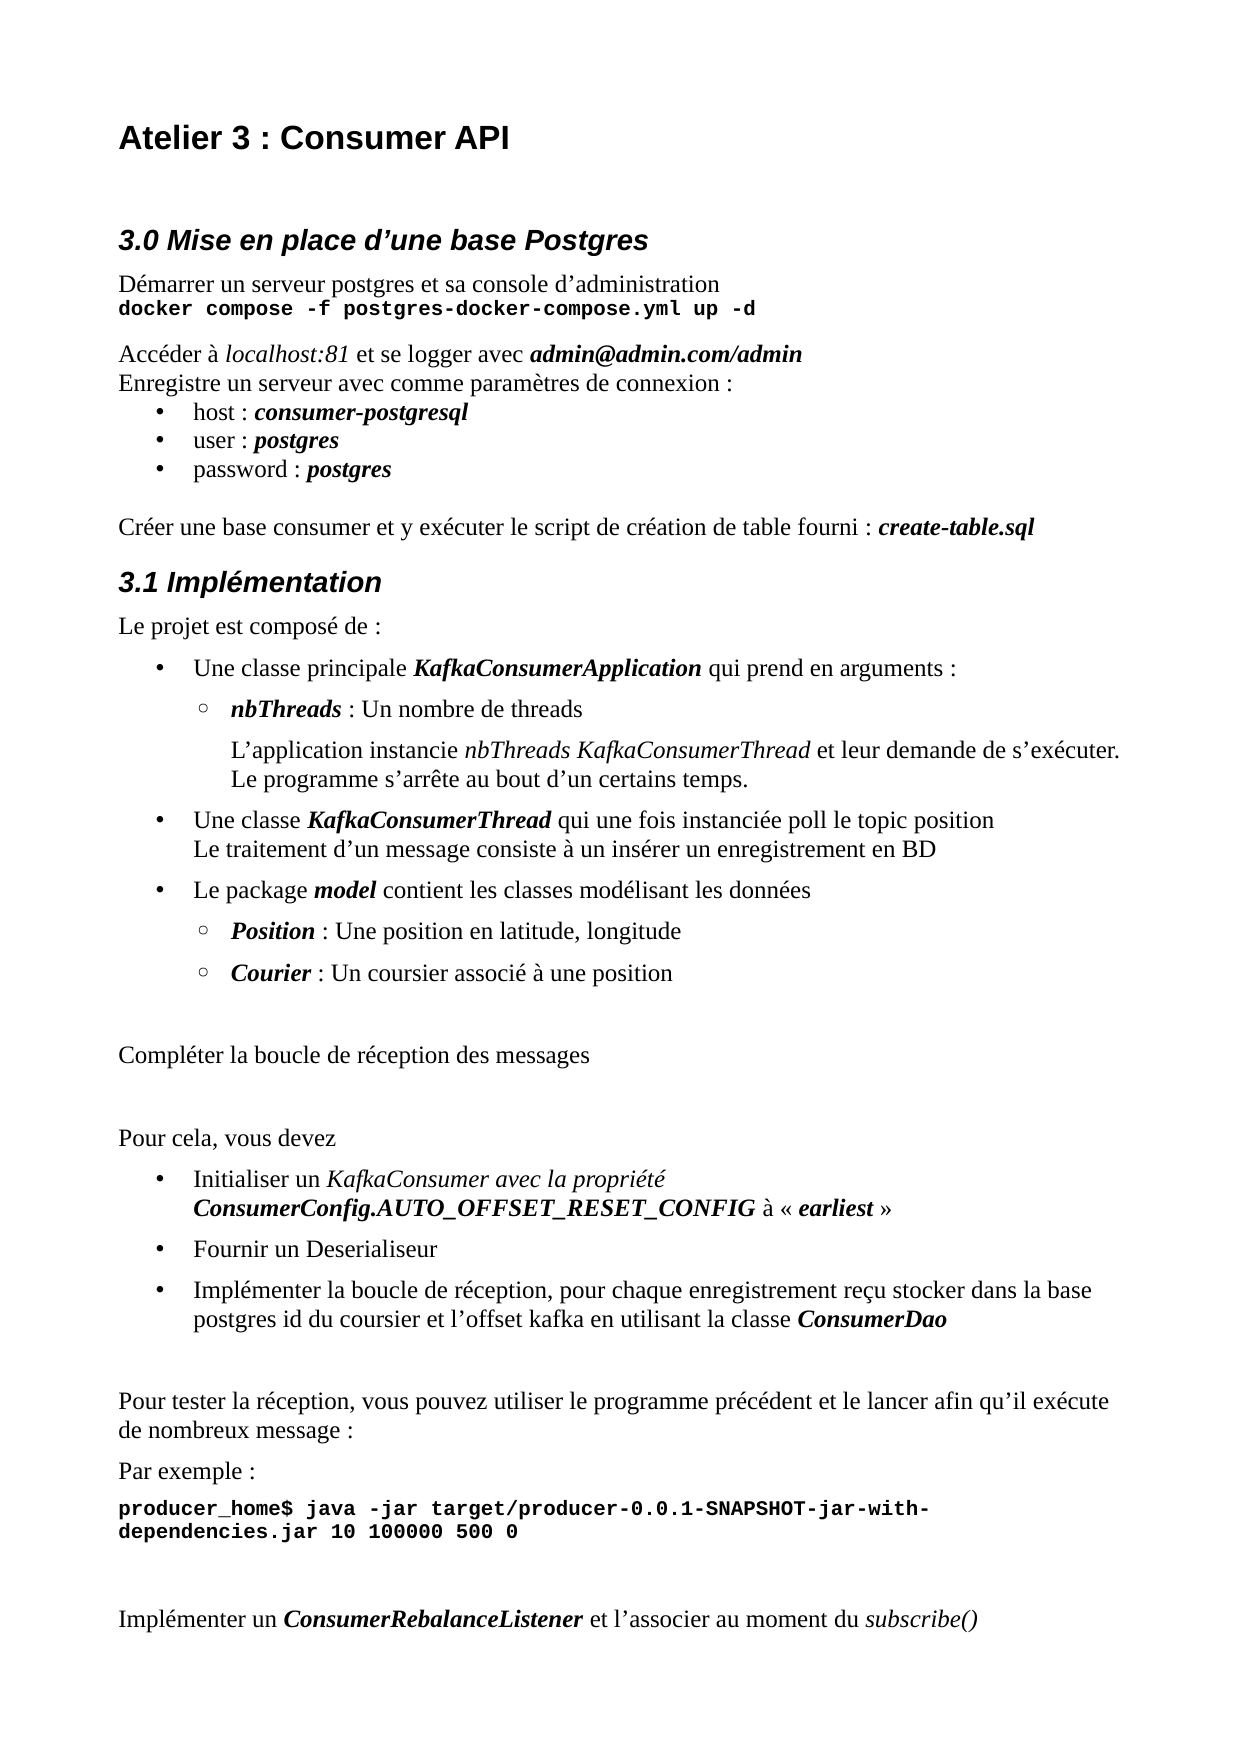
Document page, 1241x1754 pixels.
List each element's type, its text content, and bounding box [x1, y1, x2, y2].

list user : postgres [156, 425, 1122, 454]
text docker compose -f postgres-docker-compose.yml up -d [118, 298, 1122, 321]
list nbThreads : Un nombre de threads [193, 694, 1122, 723]
list Position : Une position en latitude, longitude [193, 916, 1122, 945]
text Pour tester la réception, vous pouvez utiliser le programme précédent et le lancer afin qu’il exécute de nombreux message : [118, 1386, 1122, 1444]
text Démarrer un serveur postgres et sa console d’administration [118, 269, 1122, 298]
list Implémenter la boucle de réception, pour chaque enregistrement reçu stocker dans la base postgres id du coursier et l’offset kafka en utilisant la classe ConsumerDao [156, 1275, 1122, 1333]
list Une classe principale KafkaConsumerApplication qui prend en arguments : [156, 653, 1122, 681]
subtitle 3.1 Implémentation [118, 565, 1122, 599]
list L’application instancie nbThreads KafkaConsumerThread et leur demande de s’exécuter. Le programme s’arrête au bout d’un certains temps. [193, 735, 1122, 793]
text Par exemple : [118, 1456, 1122, 1485]
subtitle 3.0 Mise en place d’une base Postgres [118, 223, 1122, 257]
text Le projet est composé de : [118, 611, 1122, 640]
text Compléter la boucle de réception des messages [118, 1040, 1122, 1069]
text Enregistre un serveur avec comme paramètres de connexion : [118, 368, 1122, 397]
list password : postgres [156, 454, 1122, 483]
subtitle Atelier 3 : Consumer API [118, 118, 1122, 157]
list Une classe KafkaConsumerThread qui une fois instanciée poll le topic position Le traitement d’un message consiste à un insérer un enregistrement en BD [156, 805, 1122, 863]
list Le package model contient les classes modélisant les données [156, 875, 1122, 904]
text producer_home$ java -jar target/producer-0.0.1-SNAPSHOT-jar-with-dependencies.jar 10 100000 500 0 [118, 1498, 1122, 1545]
text Accéder à localhost:81 et se logger avec admin@admin.com/admin [118, 339, 1122, 368]
text Créer une base consumer et y exécuter le script de création de table fourni : create-table.sql [118, 512, 1122, 540]
text Pour cela, vous devez [118, 1123, 1122, 1151]
list Fournir un Deserialiseur [156, 1234, 1122, 1263]
list host : consumer-postgresql [156, 397, 1122, 425]
list Initialiser un KafkaConsumer avec la propriété ConsumerConfig.AUTO_OFFSET_RESET_CONFIG à « earliest » [156, 1164, 1122, 1221]
list Courier : Un coursier associé à une position [193, 958, 1122, 986]
text Implémenter un ConsumerRebalanceListener et l’associer au moment du subscribe() [118, 1604, 1122, 1633]
